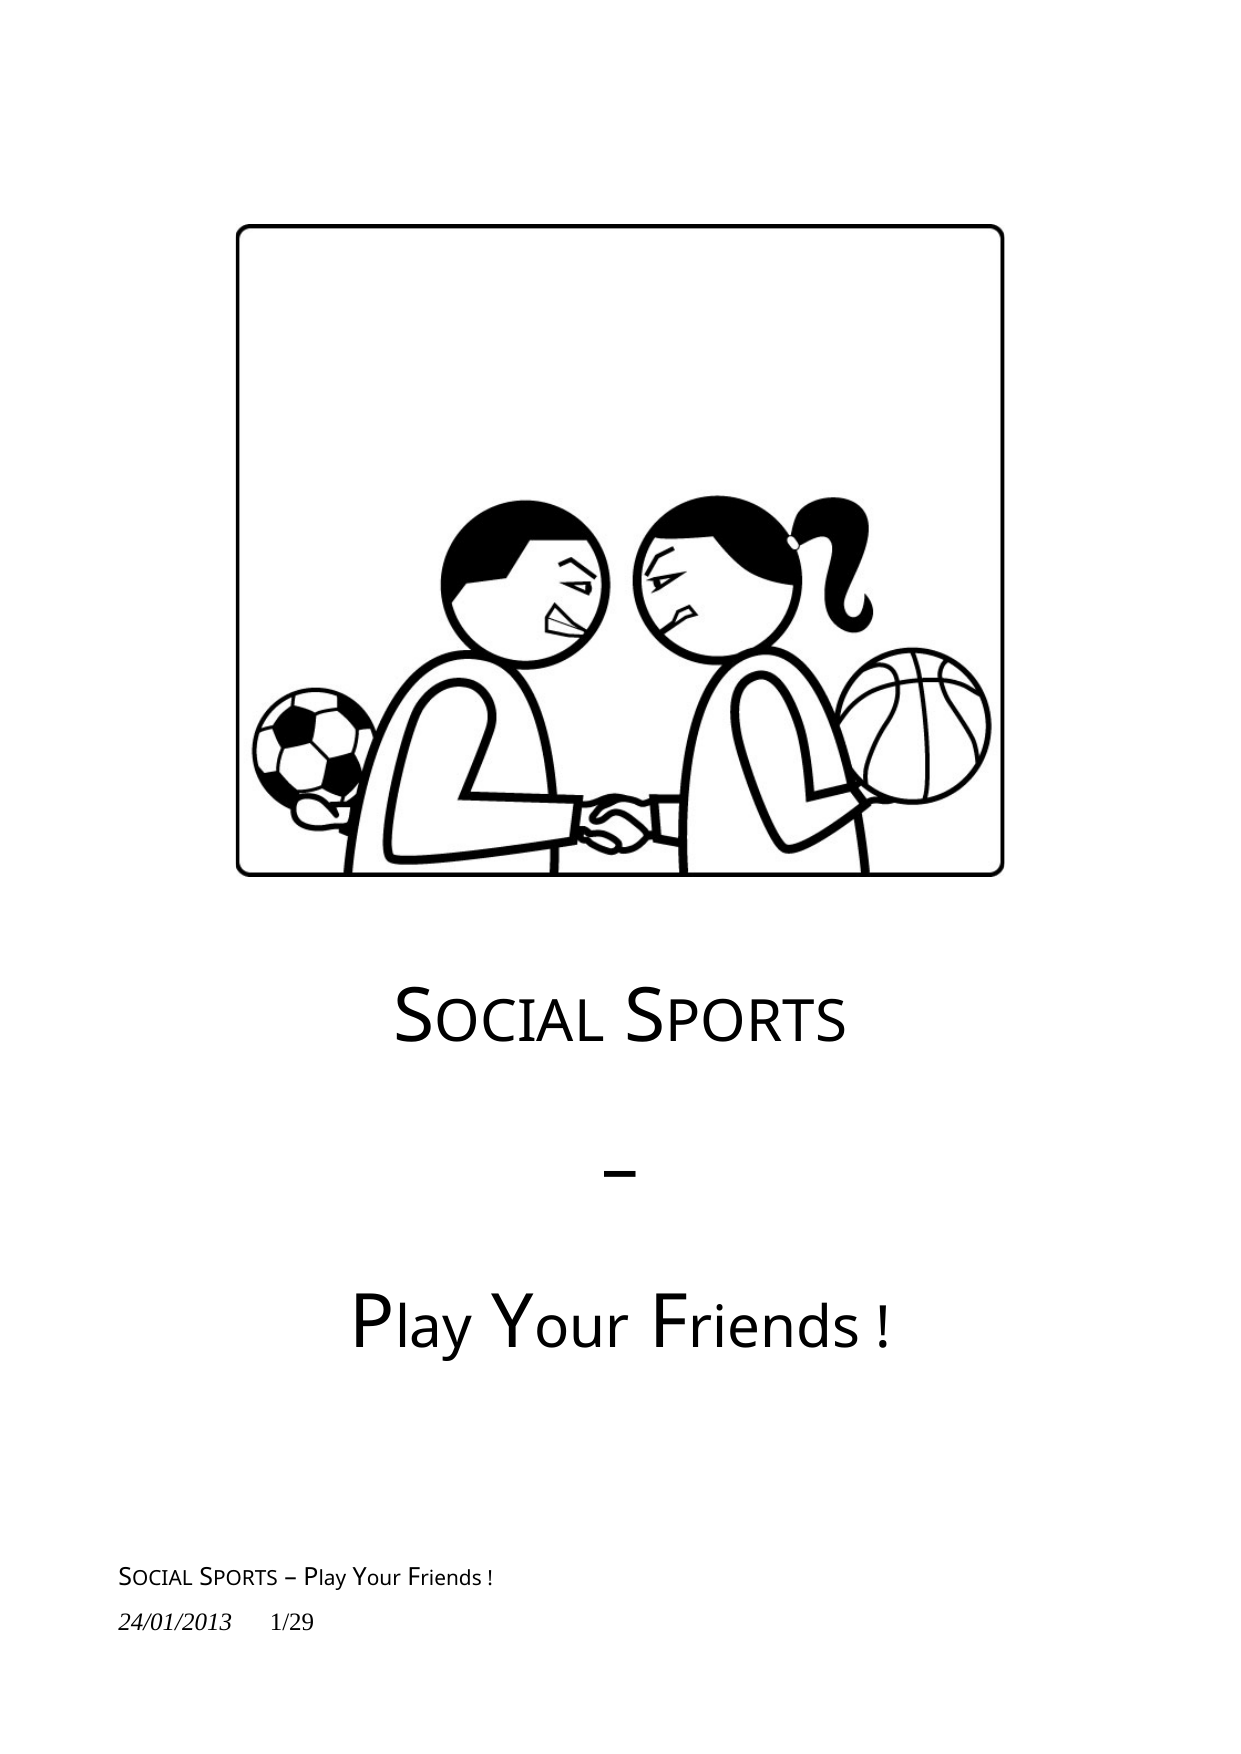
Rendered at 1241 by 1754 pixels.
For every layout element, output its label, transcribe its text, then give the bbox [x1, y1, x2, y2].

text – [118, 1114, 1122, 1216]
text SOCIAL SPORTS [118, 961, 1122, 1063]
picture [235, 224, 1005, 877]
text Play Your Friends ! [118, 1267, 1122, 1369]
